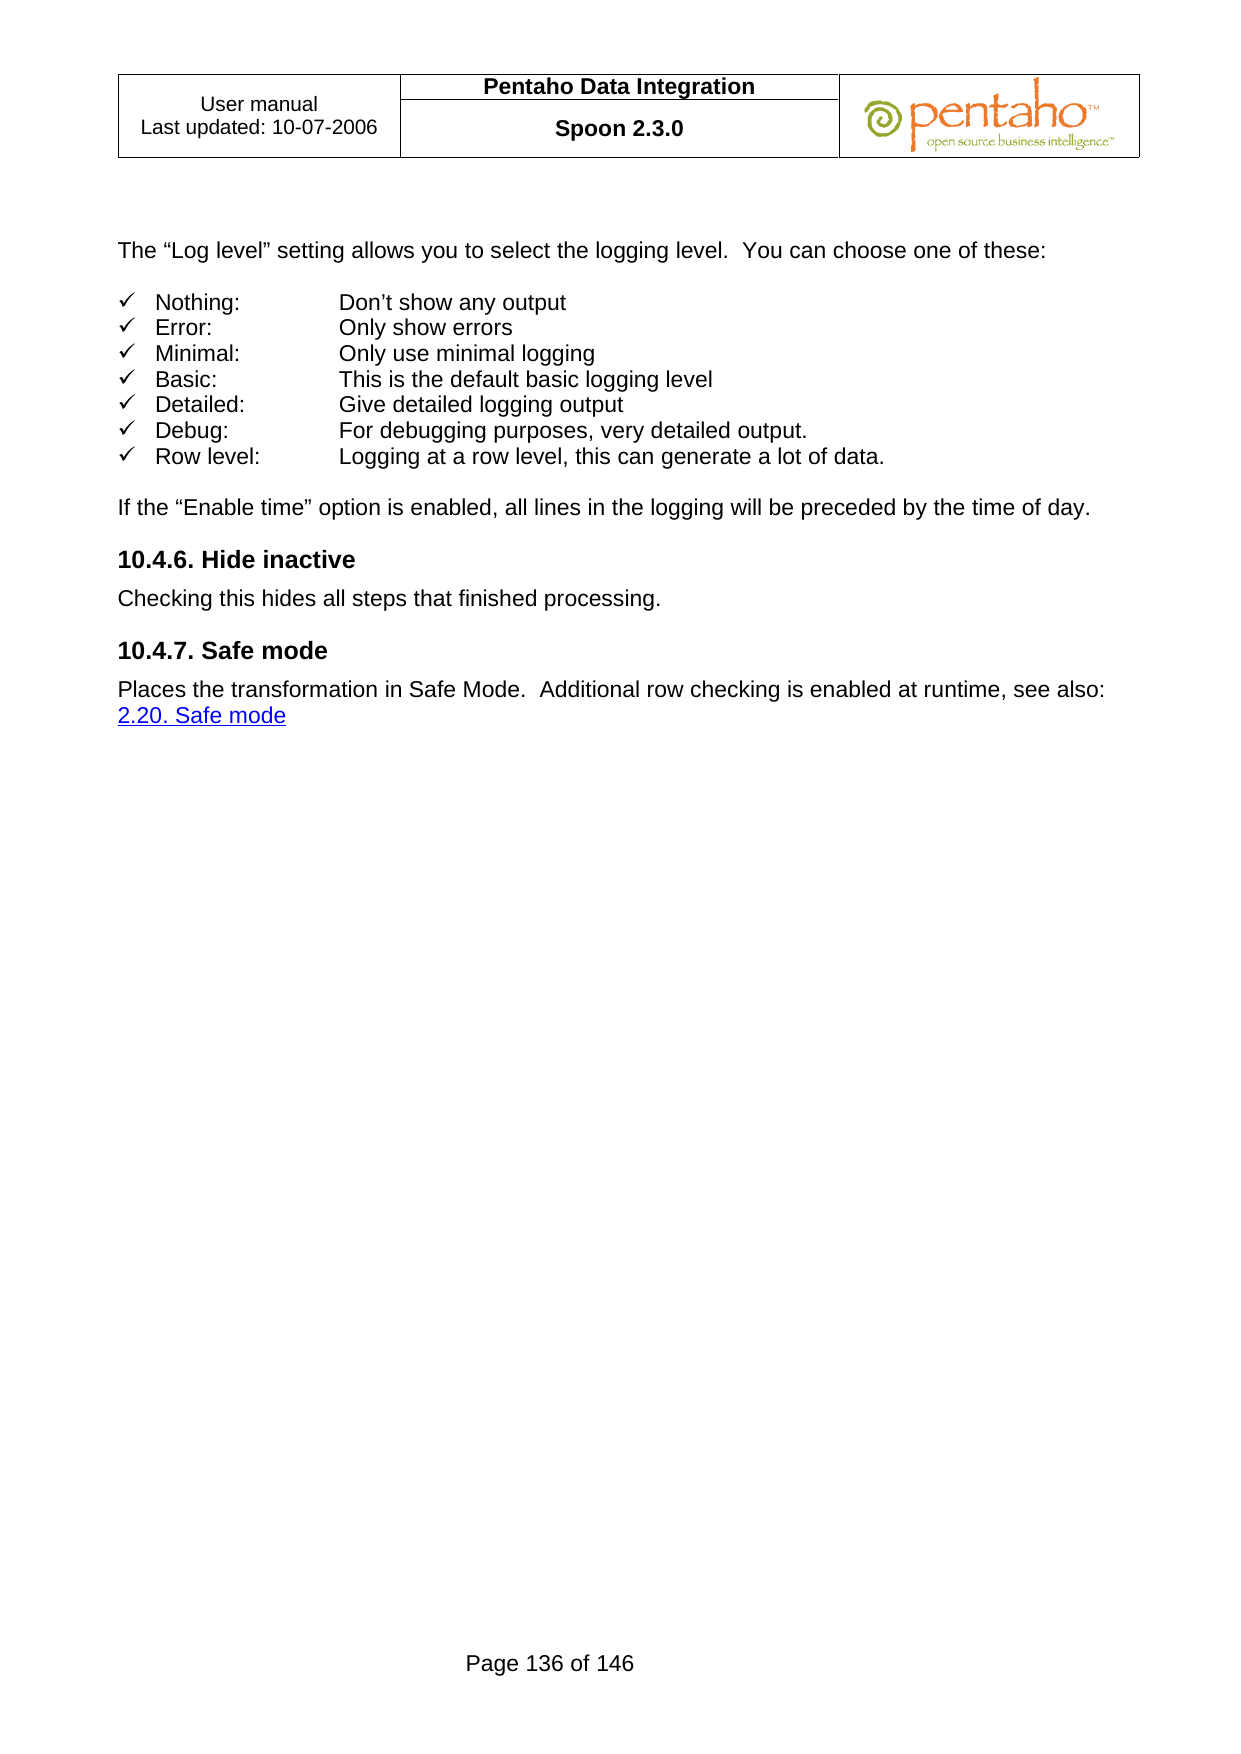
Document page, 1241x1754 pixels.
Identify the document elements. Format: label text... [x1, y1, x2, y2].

list Detailed: Give detailed logging output [117, 392, 1137, 418]
text The “Log level” setting allows you to select the logging level. You can choose one of these: [117, 238, 1137, 264]
subtitle Hide inactive [117, 545, 1137, 573]
list Debug: For debugging purposes, very detailed output. [117, 418, 1137, 444]
subtitle Safe mode [117, 636, 1137, 664]
list Row level: Logging at a row level, this can generate a lot of data. [117, 444, 1137, 469]
text Checking this hides all steps that finished processing. [117, 586, 1137, 611]
list Nothing: Don’t show any output [117, 289, 1137, 315]
text If the “Enable time” option is enabled, all lines in the logging will be preceded by the time of day. [117, 495, 1137, 520]
text Places the transformation in Safe Mode. Additional row checking is enabled at runtime, see also: 2.20. Safe mode [117, 677, 1137, 728]
list Error: Only show errors [117, 315, 1137, 341]
list Minimal: Only use minimal logging [117, 341, 1137, 366]
list Basic: This is the default basic logging level [117, 366, 1137, 392]
